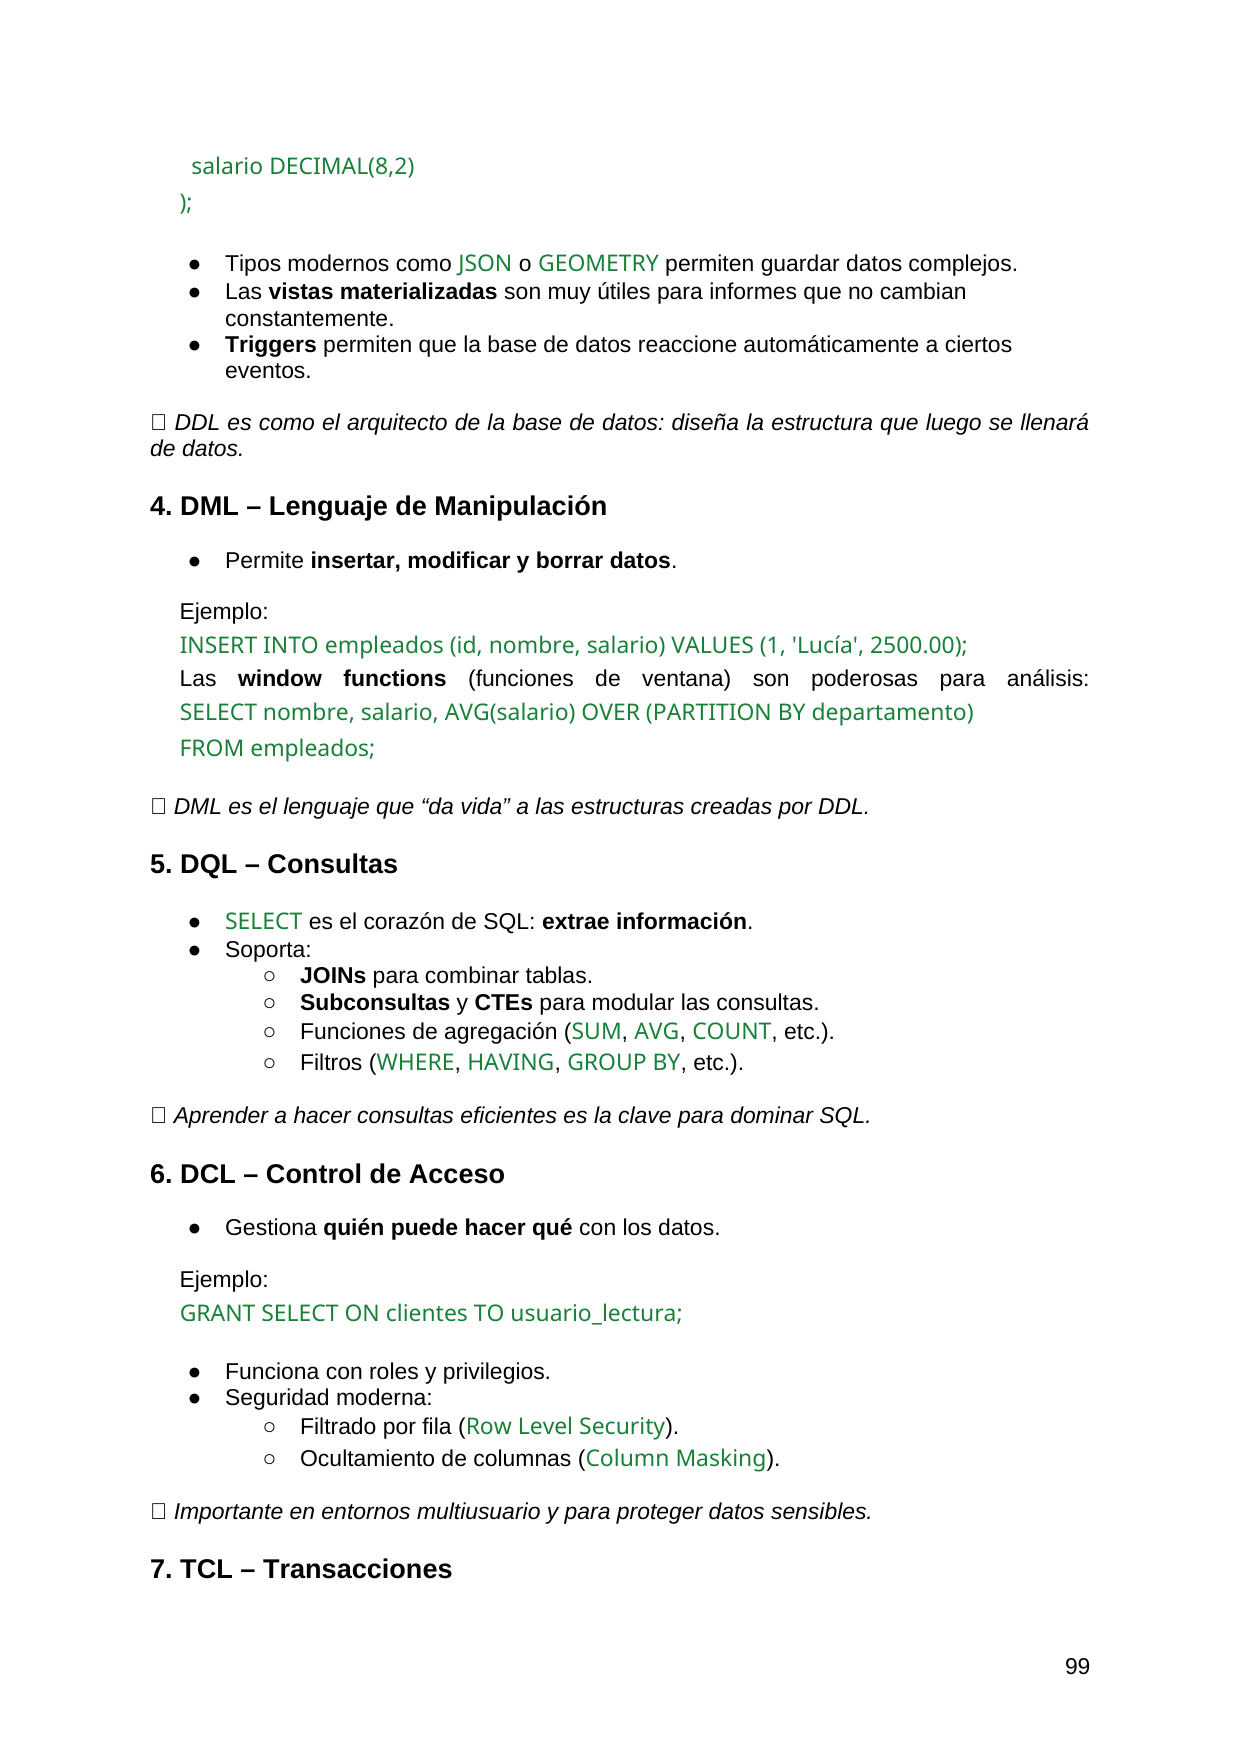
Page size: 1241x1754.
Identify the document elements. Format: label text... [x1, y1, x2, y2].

text salario DECIMAL(8,2) [179, 150, 1090, 181]
list Filtrado por fila (Row Level Security). [262, 1410, 1090, 1442]
subtitle 5. DQL – Consultas [150, 848, 1090, 880]
list Seguridad moderna: [187, 1384, 1090, 1410]
list Funciones de agregación (SUM, AVG, COUNT, etc.). [262, 1015, 1090, 1046]
list SELECT es el corazón de SQL: extrae información. [187, 905, 1090, 936]
text ); [179, 186, 1090, 217]
list Tipos modernos como JSON o GEOMETRY permiten guardar datos complejos. [187, 247, 1090, 278]
list Filtros (WHERE, HAVING, GROUP BY, etc.). [262, 1046, 1090, 1077]
list Permite insertar, modificar y borrar datos. [187, 547, 1090, 573]
list Ocultamiento de columnas (Column Masking). [262, 1442, 1090, 1473]
list Las vistas materializadas son muy útiles para informes que no cambian constantemente. [187, 278, 1090, 331]
text 🔎 DML es el lenguaje que “da vida” a las estructuras creadas por DDL. [150, 793, 1090, 819]
subtitle 4. DML – Lenguaje de Manipulación [150, 490, 1090, 522]
list Funciona con roles y privilegios. [187, 1358, 1090, 1384]
list Soporta: [187, 936, 1090, 962]
text FROM empleados; [179, 732, 1090, 763]
list Subconsultas y CTEs para modular las consultas. [262, 989, 1090, 1015]
text Ejemplo: INSERT INTO empleados (id, nombre, salario) VALUES (1, 'Lucía', 2500.00); [179, 598, 1090, 660]
text 🔐 Importante en entornos multiusuario y para proteger datos sensibles. [150, 1498, 1090, 1524]
text Las window functions (funciones de ventana) son poderosas para análisis: SELECT nombre, salario, AVG(salario) OVER (PARTITION BY departamento) [179, 665, 1090, 727]
subtitle 7. TCL – Transacciones [150, 1553, 1090, 1584]
text 🧠 DDL es como el arquitecto de la base de datos: diseña la estructura que luego se llenará de datos. [150, 408, 1090, 461]
subtitle 6. DCL – Control de Acceso [150, 1158, 1090, 1189]
text 🎯 Aprender a hacer consultas eficientes es la clave para dominar SQL. [150, 1102, 1090, 1129]
list Triggers permiten que la base de datos reaccione automáticamente a ciertos eventos. [187, 331, 1090, 383]
list Gestiona quién puede hacer qué con los datos. [187, 1214, 1090, 1241]
text Ejemplo: GRANT SELECT ON clientes TO usuario_lectura; [179, 1266, 1090, 1328]
list JOINs para combinar tablas. [262, 962, 1090, 989]
